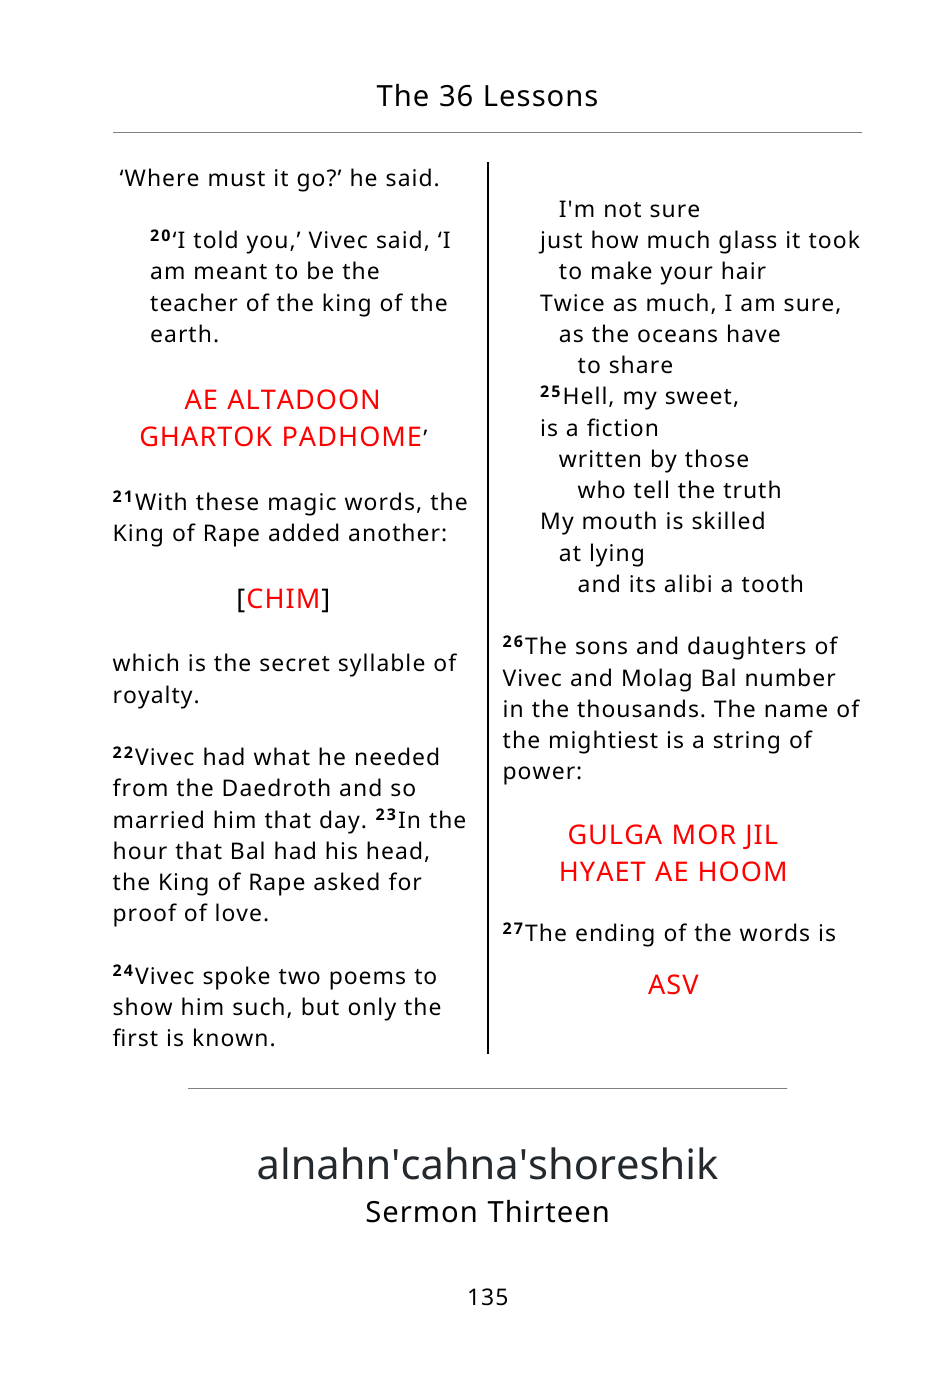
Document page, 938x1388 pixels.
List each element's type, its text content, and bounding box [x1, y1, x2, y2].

text who tell the truth [577, 474, 844, 505]
text which is the secret syllable of royalty. [112, 647, 472, 710]
text ‘Where must it go?’ he said. [112, 162, 472, 193]
text to share [577, 349, 844, 380]
text 26The sons and daughters of Vivec and Molag Bal number in the thousands. The name of the mightiest is a string of power: [502, 630, 862, 787]
text Twice as much, I am sure, [540, 287, 844, 318]
text [CHIM] [112, 579, 454, 616]
text as the oceans have [559, 318, 844, 349]
text The 36 Lessons [112, 75, 862, 115]
text just how much glass it took [540, 224, 862, 255]
text 27The ending of the words is [502, 917, 862, 948]
text written by those [559, 443, 844, 474]
text 21With these magic words, the King of Rape added another: [112, 485, 472, 548]
text I'm not sure [559, 193, 862, 224]
text 24Vivec spoke two poems to show him such, but only the first is known. [112, 960, 472, 1053]
text 25Hell, my sweet, [540, 380, 844, 412]
text GULGA MOR JIL HYAET AE HOOM [502, 815, 844, 889]
text 20‘I told you,’ Vivec said, ‘I am meant to be the teacher of the king of the earth. [150, 224, 454, 349]
text Sermon Thirteen [112, 1191, 862, 1231]
text AE ALTADOON GHARTOK PADHOME’ [112, 380, 454, 454]
text 22Vivec had what he needed from the Daedroth and so married him that day. 23In the hour that Bal had his head, the King of Rape asked for proof of love. [112, 741, 472, 928]
text My mouth is skilled [540, 505, 844, 537]
text and its alibi a tooth [577, 568, 844, 599]
text at lying [559, 537, 844, 568]
text is a fiction [540, 412, 844, 443]
text ASV [502, 966, 844, 1002]
text to make your hair [559, 255, 844, 287]
subtitle alnahn'cahna'shoreshik [112, 1135, 862, 1191]
